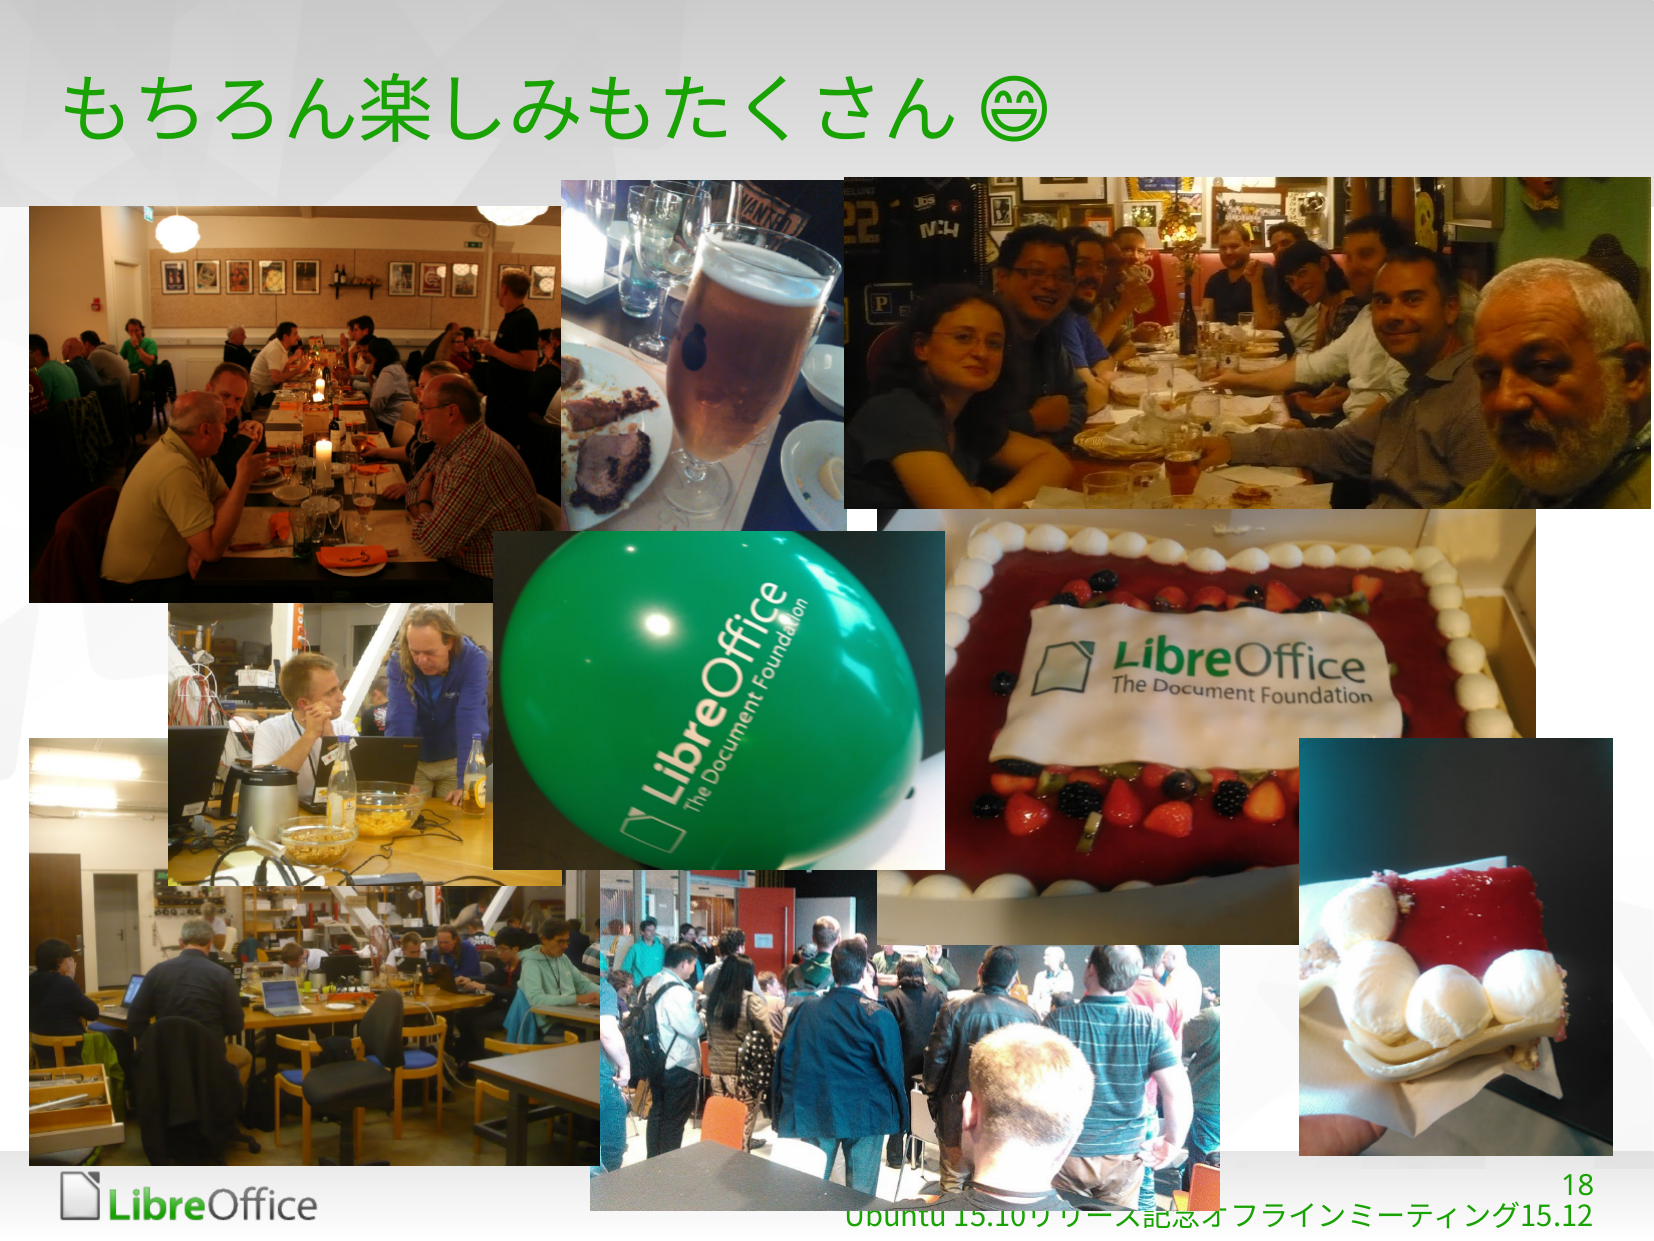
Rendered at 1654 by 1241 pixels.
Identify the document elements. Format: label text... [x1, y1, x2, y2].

picture [0, 0, 1654, 1240]
title もちろん楽しみもたくさん 😄 [59, 29, 1595, 178]
